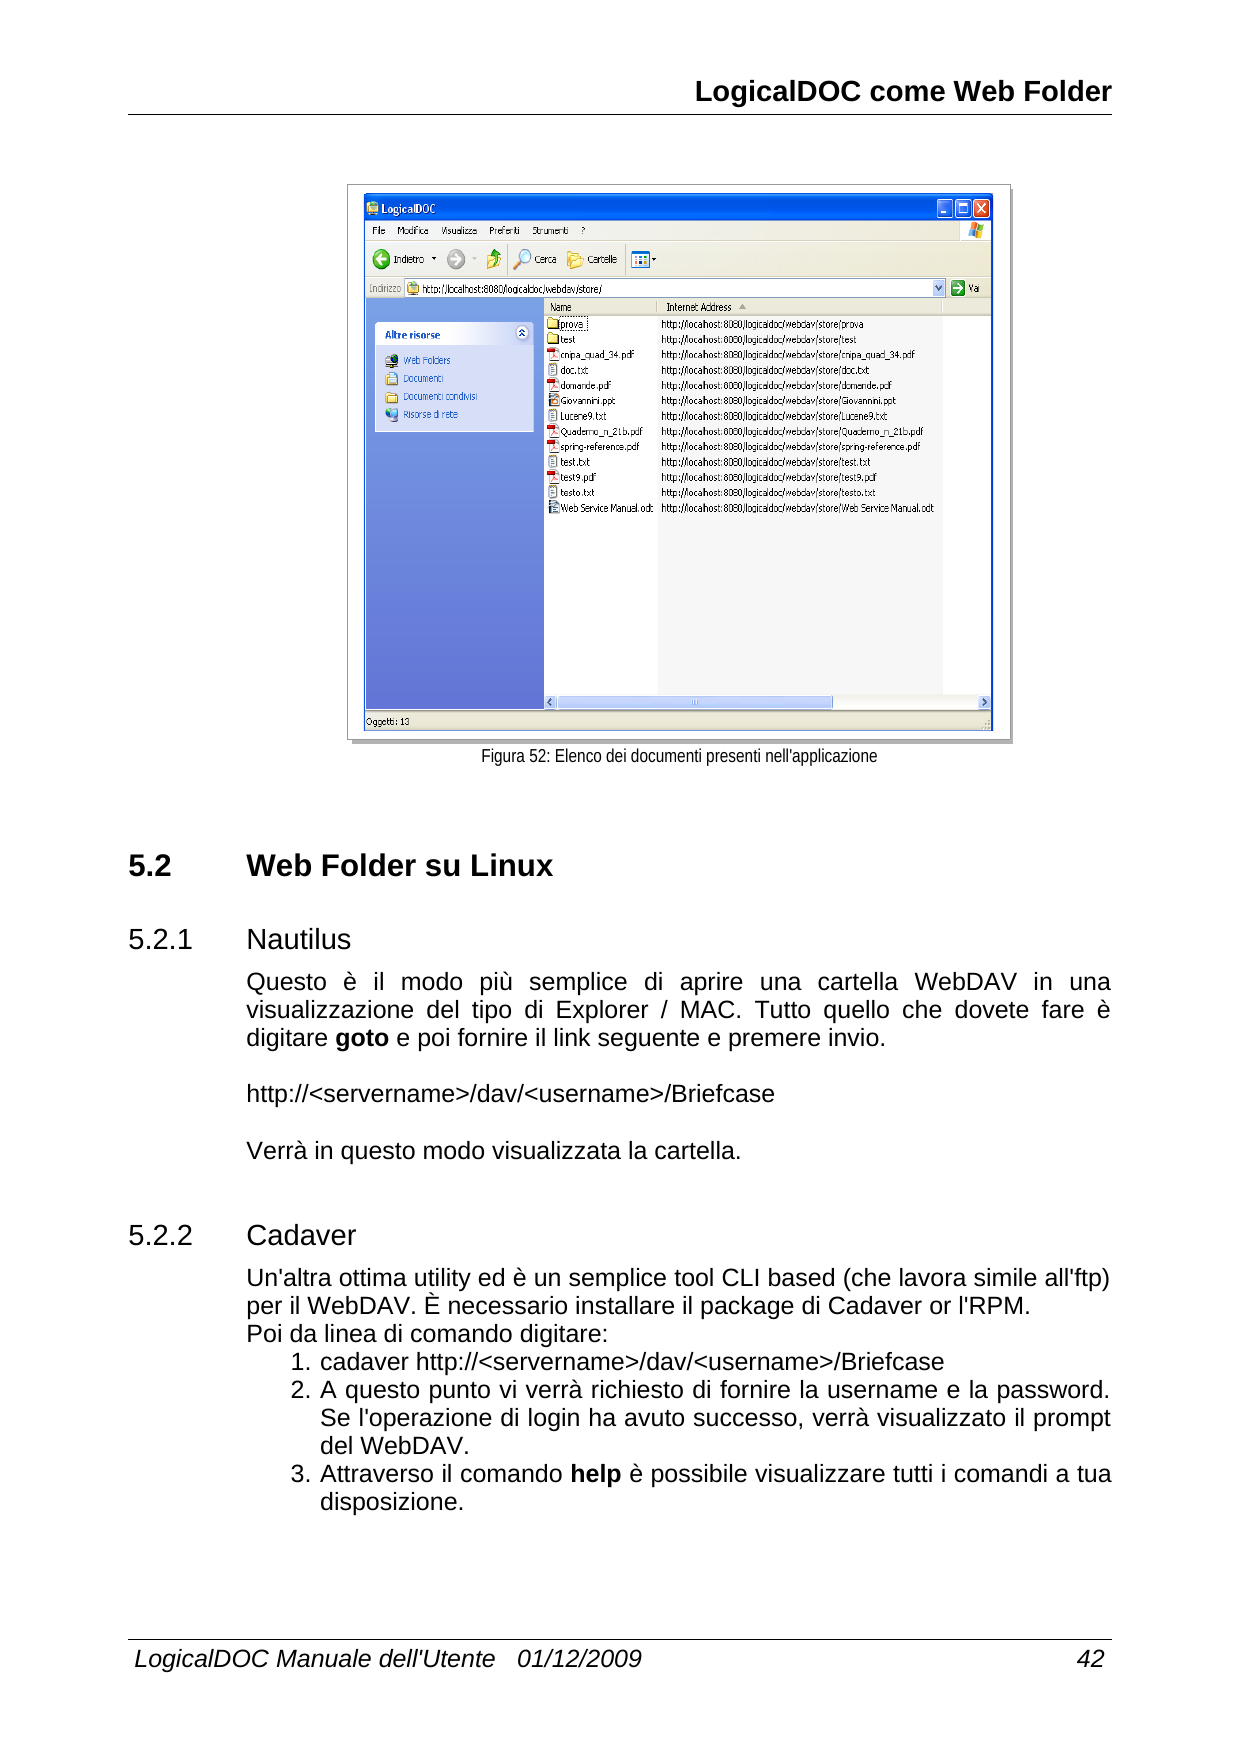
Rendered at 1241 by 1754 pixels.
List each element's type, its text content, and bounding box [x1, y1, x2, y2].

list cadaver http://<servername>/dav/<username>/Briefcase [290, 1348, 1112, 1376]
text Verrà in questo modo visualizzata la cartella. [246, 1137, 1112, 1165]
text http://<servername>/dav/<username>/Briefcase [246, 1080, 1112, 1108]
list Attraverso il comando help è possibile visualizzare tutti i comandi a tua disposizione. [290, 1460, 1112, 1516]
text Poi da linea di comando digitare: [246, 1320, 1112, 1348]
subtitle Web Folder su Linux [128, 848, 1112, 883]
text Questo è il modo più semplice di aprire una cartella WebDAV in una visualizzazione del tipo di Explorer / MAC. Tutto quello che dovete fare è digitare goto e poi fornire il link seguente e premere invio. [246, 968, 1112, 1052]
list A questo punto vi verrà richiesto di fornire la username e la password. Se l'operazione di login ha avuto successo, verrà visualizzato il prompt del WebDAV. [290, 1376, 1112, 1460]
text Figura 52: Elenco dei documenti presenti nell'applicazione [347, 740, 1012, 767]
subtitle Cadaver [128, 1219, 1112, 1252]
subtitle Nautilus [128, 923, 1112, 956]
picture [363, 193, 994, 731]
text Un'altra ottima utility ed è un semplice tool CLI based (che lavora simile all'ftp) per il WebDAV. È necessario installare il package di Cadaver or l'RPM. [246, 1264, 1112, 1320]
